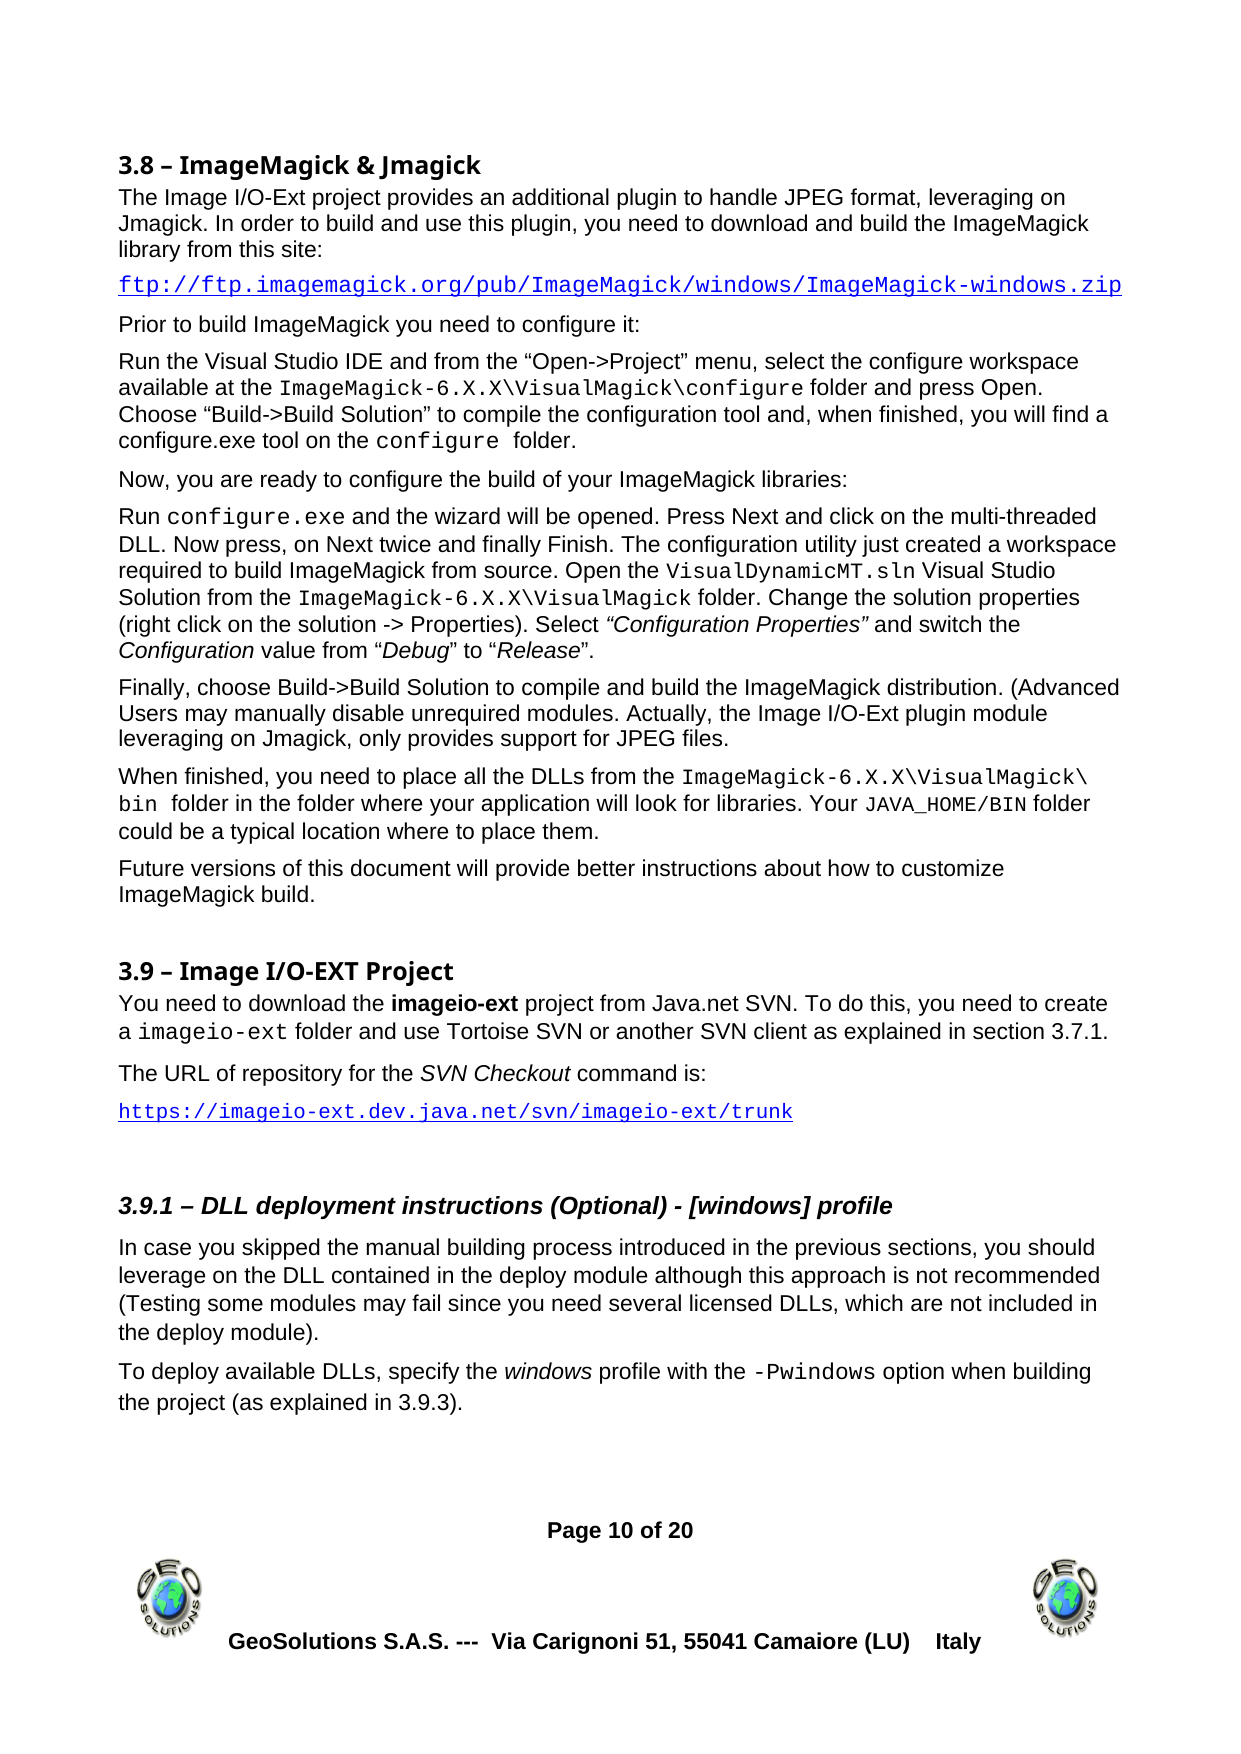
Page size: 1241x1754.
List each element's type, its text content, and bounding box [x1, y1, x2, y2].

text Finally, choose Build->Build Solution to compile and build the ImageMagick distribution. (Advanced Users may manually disable unrequired modules. Actually, the Image I/O-Ext plugin module leveraging on Jmagick, only provides support for JPEG files. [118, 675, 1122, 752]
text When finished, you need to place all the DLLs from the ImageMagick-6.X.X\VisualMagick\bin folder in the folder where your application will look for libraries. Your JAVA_HOME/BIN folder could be a typical location where to place them. [118, 763, 1122, 844]
text The URL of repository for the SVN Checkout command is: [118, 1061, 1122, 1087]
text To deploy available DLLs, specify the windows profile with the -Pwindows option when building the project (as explained in 3.9.3). [118, 1359, 1122, 1415]
text In case you skipped the manual building process introduced in the previous sections, you should leverage on the DLL contained in the deploy module although this approach is not recommended (Testing some modules may fail since you need several licensed DLLs, which are not included in the deploy module). [118, 1235, 1122, 1345]
picture [1030, 1552, 1101, 1641]
text https://imageio-ext.dev.java.net/svn/imageio-ext/trunk [118, 1101, 1122, 1125]
subtitle 3.9 – Image I/O-EXT Project [118, 953, 1122, 988]
text You need to download the imageio-ext project from Java.net SVN. To do this, you need to create a imageio-ext folder and use Tortoise SVN or another SVN client as explained in section 3.7.1. [118, 991, 1122, 1047]
text Run configure.exe and the wizard will be opened. Press Next and click on the multi-threaded DLL. Now press, on Next twice and finally Finish. The configuration utility just created a workspace required to build ImageMagick from source. Open the VisualDynamicMT.sln Visual Studio Solution from the ImageMagick-6.X.X\VisualMagick folder. Change the solution properties (right click on the solution -> Properties). Select “Configuration Properties” and switch the Configuration value from “Debug” to “Release”. [118, 504, 1122, 663]
text Future versions of this document will provide better instructions about how to customize ImageMagick build. [118, 856, 1122, 933]
subtitle 3.8 – ImageMagick & Jmagick [118, 148, 1122, 182]
text Prior to build ImageMagick you need to configure it: [118, 311, 1122, 337]
text Run the Visual Studio IDE and from the “Open->Project” menu, select the configure workspace available at the ImageMagick-6.X.X\VisualMagick\configure folder and press Open. Choose “Build->Build Solution” to compile the configuration tool and, when finished, you will find a configure.exe tool on the configure folder. [118, 349, 1122, 455]
text Now, you are ready to configure the build of your ImageMagick libraries: [118, 467, 1122, 492]
text The Image I/O-Ext project provides an additional plugin to handle JPEG format, leveraging on Jmagick. In order to build and use this plugin, you need to download and build the ImageMagick library from this site: [118, 185, 1122, 262]
text ftp://ftp.imagemagick.org/pub/ImageMagick/windows/ImageMagick-windows.zip [118, 274, 1122, 295]
subtitle 3.9.1 – DLL deployment instructions (Optional) - [windows] profile [118, 1192, 1122, 1219]
picture [134, 1552, 205, 1641]
